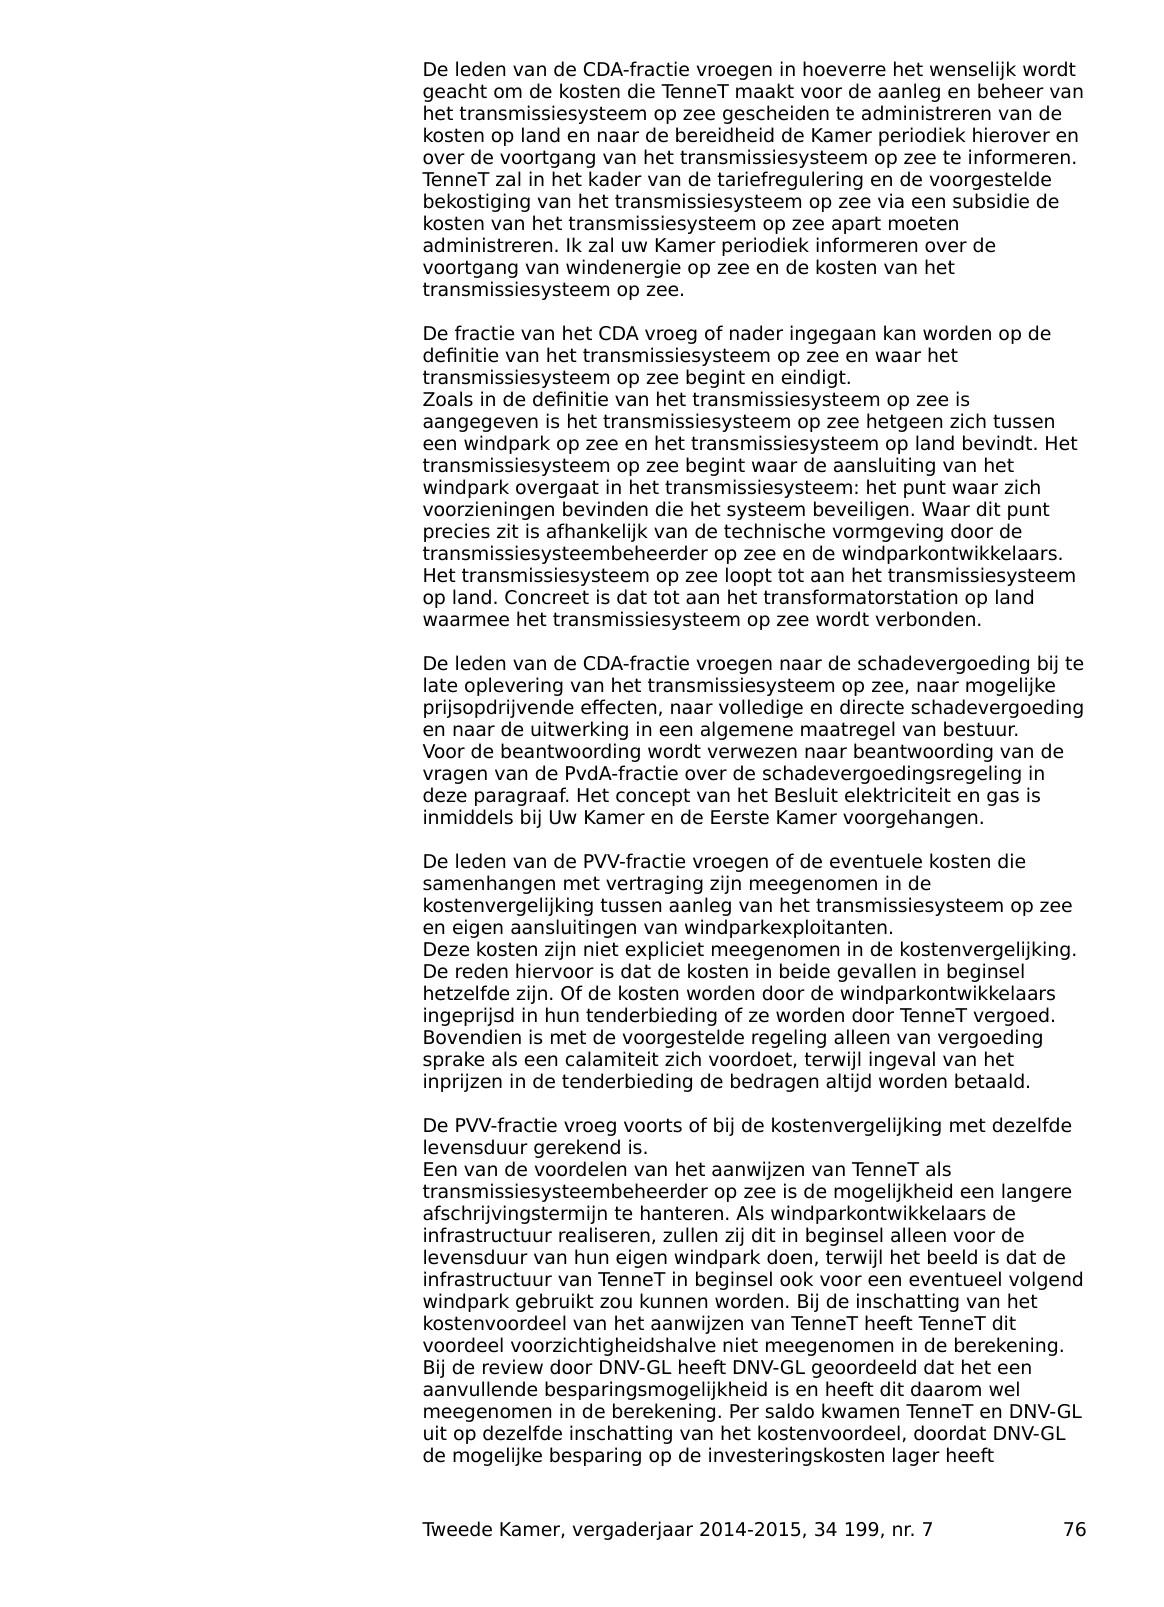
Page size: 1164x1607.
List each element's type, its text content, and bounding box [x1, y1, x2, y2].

text De leden van de PVV-fractie vroegen of de eventuele kosten die samenhangen met vertraging zijn meegenomen in de kostenvergelijking tussen aanleg van het transmissiesysteem op zee en eigen aansluitingen van windparkexploitanten. [422, 851, 1087, 939]
text De fractie van het CDA vroeg of nader ingegaan kan worden op de definitie van het transmissiesysteem op zee en waar het transmissiesysteem op zee begint en eindigt. [422, 323, 1087, 389]
text Voor de beantwoording wordt verwezen naar beantwoording van de vragen van de PvdA-fractie over de schadevergoedingsregeling in deze paragraaf. Het concept van het Besluit elektriciteit en gas is inmiddels bij Uw Kamer en de Eerste Kamer voorgehangen. [422, 741, 1087, 829]
text De leden van de CDA-fractie vroegen naar de schadevergoeding bij te late oplevering van het transmissiesysteem op zee, naar mogelijke prijsopdrijvende effecten, naar volledige en directe schadevergoeding en naar de uitwerking in een algemene maatregel van bestuur. [422, 653, 1087, 741]
text TenneT zal in het kader van de tariefregulering en de voorgestelde bekostiging van het transmissiesysteem op zee via een subsidie de kosten van het transmissiesysteem op zee apart moeten administreren. Ik zal uw Kamer periodiek informeren over de voortgang van windenergie op zee en de kosten van het transmissiesysteem op zee. [422, 169, 1087, 301]
text Een van de voordelen van het aanwijzen van TenneT als transmissiesysteembeheerder op zee is de mogelijkheid een langere afschrijvingstermijn te hanteren. Als windparkontwikkelaars de infrastructuur realiseren, zullen zij dit in beginsel alleen voor de levensduur van hun eigen windpark doen, terwijl het beeld is dat de infrastructuur van TenneT in beginsel ook voor een eventueel volgend windpark gebruikt zou kunnen worden. Bij de inschatting van het kostenvoordeel van het aanwijzen van TenneT heeft TenneT dit voordeel voorzichtigheidshalve niet meegenomen in de berekening. Bij de review door DNV-GL heeft DNV-GL geoordeeld dat het een aanvullende besparingsmogelijkheid is en heeft dit daarom wel meegenomen in de berekening. Per saldo kwamen TenneT en DNV-GL uit op dezelfde inschatting van het kostenvoordeel, doordat DNV-GL de mogelijke besparing op de investeringskosten lager heeft [422, 1159, 1087, 1467]
text De leden van de CDA-fractie vroegen in hoeverre het wenselijk wordt geacht om de kosten die TenneT maakt voor de aanleg en beheer van het transmissiesysteem op zee gescheiden te administreren van de kosten op land en naar de bereidheid de Kamer periodiek hierover en over de voortgang van het transmissiesysteem op zee te informeren. [422, 59, 1087, 169]
text De PVV-fractie vroeg voorts of bij de kostenvergelijking met dezelfde levensduur gerekend is. [422, 1115, 1087, 1159]
text Deze kosten zijn niet expliciet meegenomen in de kostenvergelijking. De reden hiervoor is dat de kosten in beide gevallen in beginsel hetzelfde zijn. Of de kosten worden door de windparkontwikkelaars ingeprijsd in hun tenderbieding of ze worden door TenneT vergoed. Bovendien is met de voorgestelde regeling alleen van vergoeding sprake als een calamiteit zich voordoet, terwijl ingeval van het inprijzen in de tenderbieding de bedragen altijd worden betaald. [422, 939, 1087, 1093]
text Zoals in de definitie van het transmissiesysteem op zee is aangegeven is het transmissiesysteem op zee hetgeen zich tussen een windpark op zee en het transmissiesysteem op land bevindt. Het transmissiesysteem op zee begint waar de aansluiting van het windpark overgaat in het transmissiesysteem: het punt waar zich voorzieningen bevinden die het systeem beveiligen. Waar dit punt precies zit is afhankelijk van de technische vormgeving door de transmissiesysteembeheerder op zee en de windparkontwikkelaars. Het transmissiesysteem op zee loopt tot aan het transmissiesysteem op land. Concreet is dat tot aan het transformatorstation op land waarmee het transmissiesysteem op zee wordt verbonden. [422, 389, 1087, 631]
